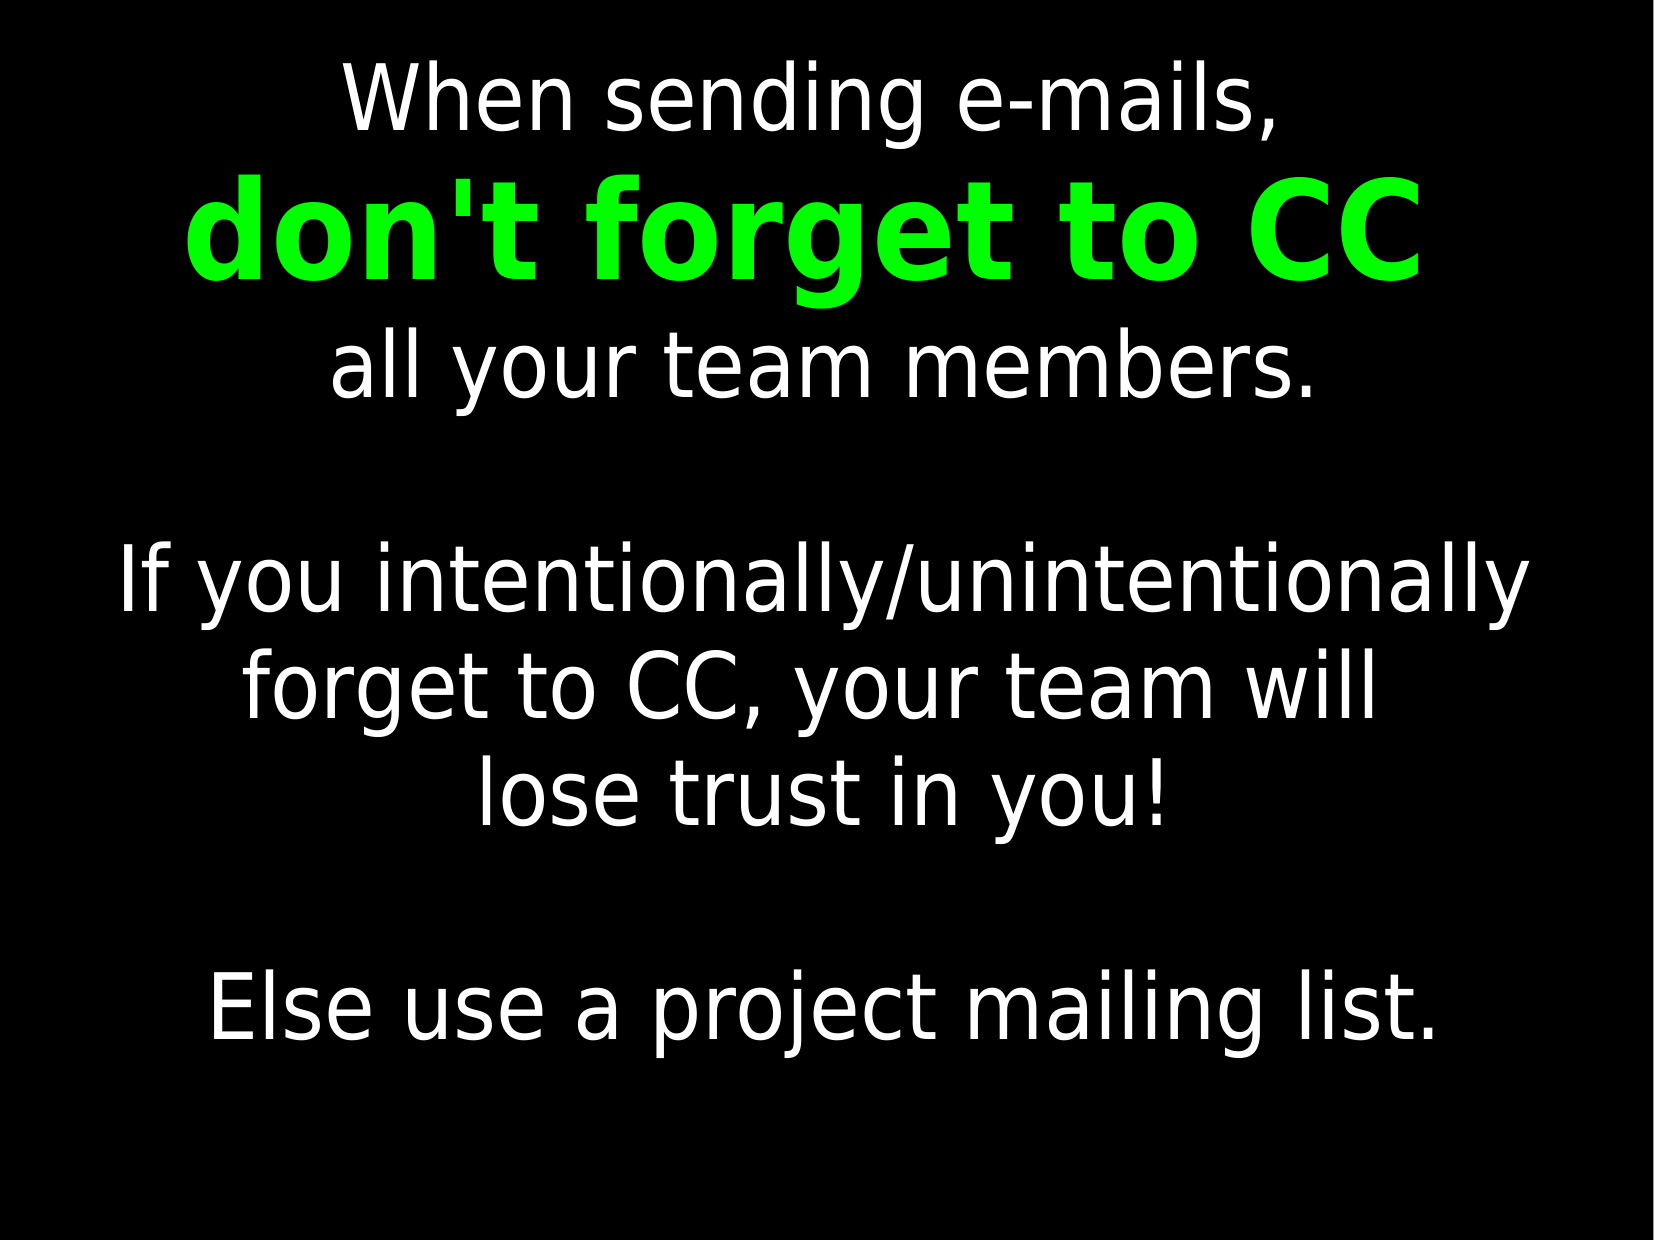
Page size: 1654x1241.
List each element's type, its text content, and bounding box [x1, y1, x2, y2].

text_box When sending e-mails, don't forget to CC all your team members. If you intentionally/unintentionally forget to CC, your team will lose trust in you! Else use a project mailing list. [37, 37, 1613, 1069]
